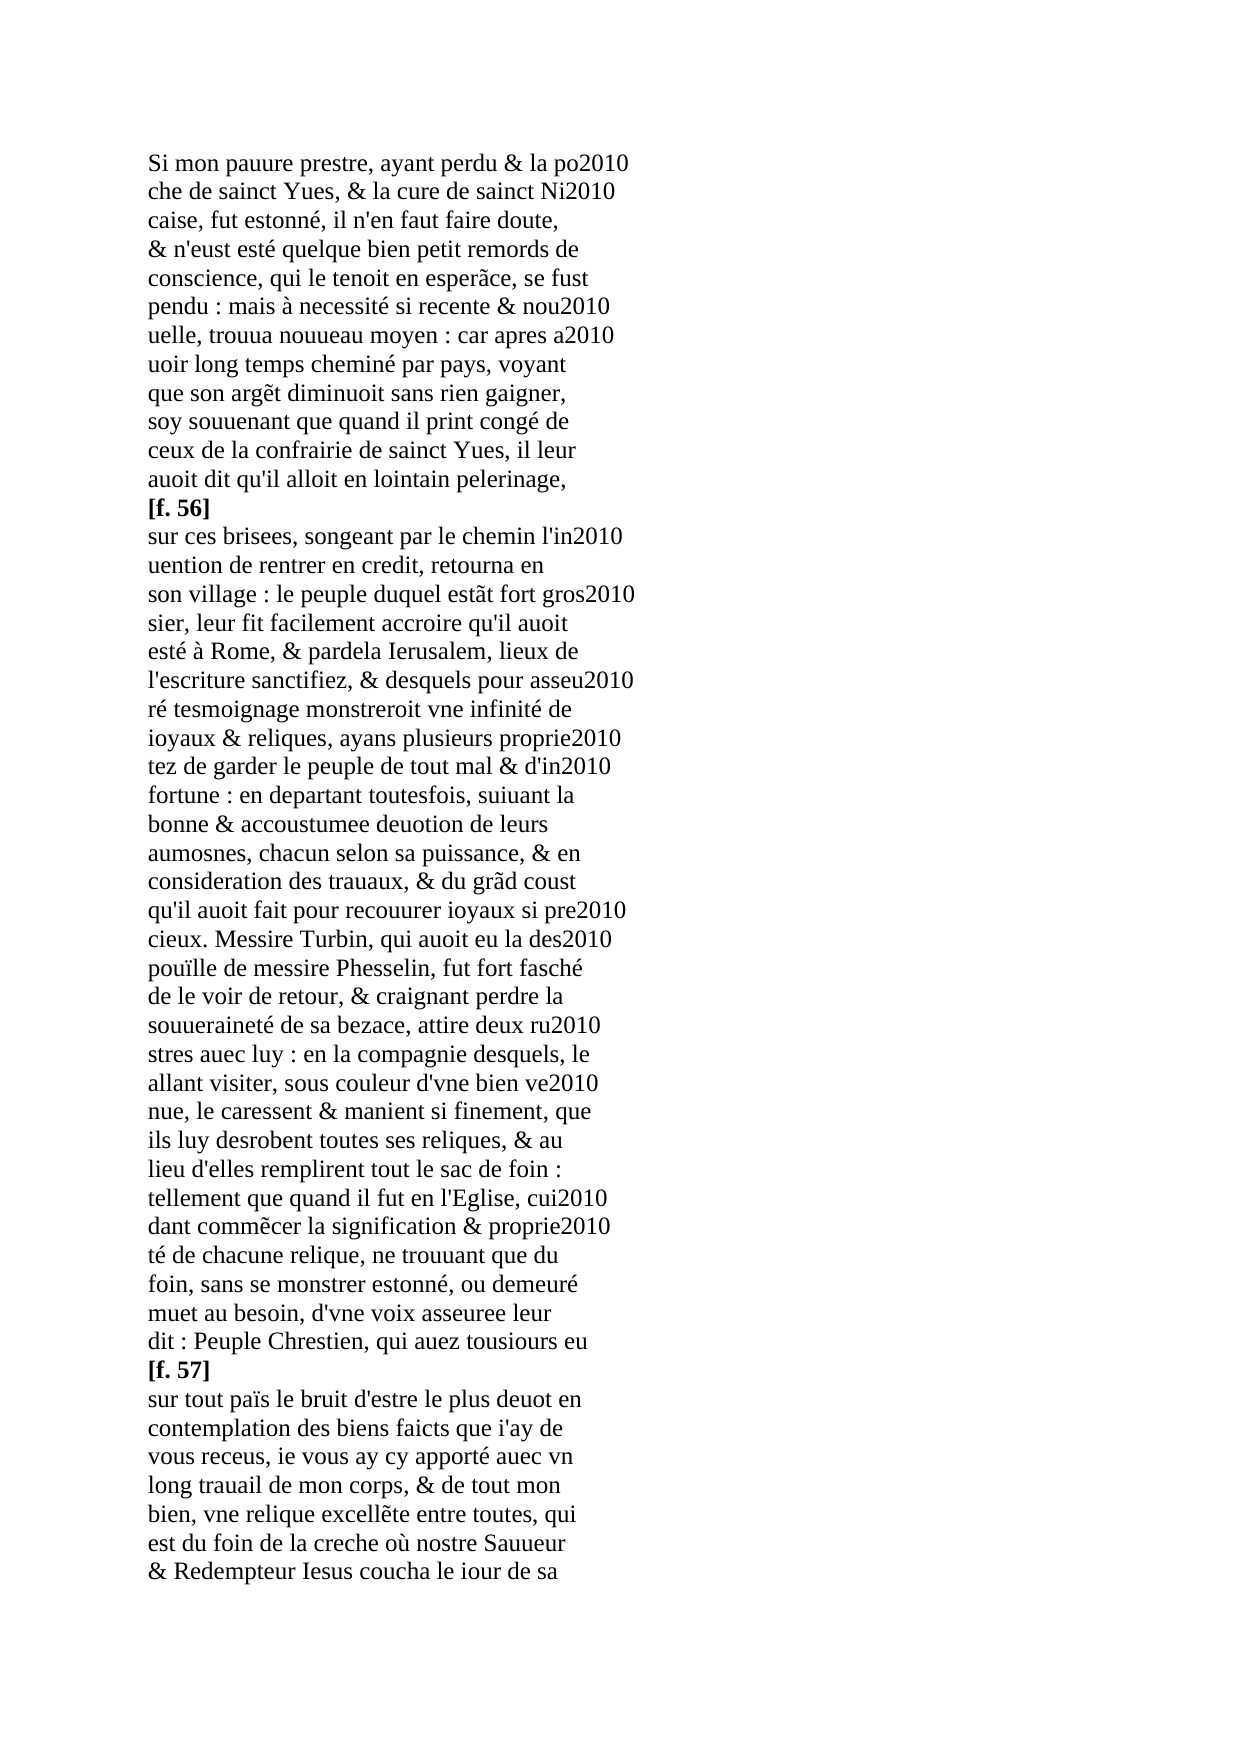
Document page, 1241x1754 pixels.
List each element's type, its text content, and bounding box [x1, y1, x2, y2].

text Si mon pauure prestre, ayant perdu & la po2010 che de sainct Yues, & la cure de sainct Ni2010 caise, fut estonné, il n'en faut faire doute, & n'eust esté quelque bien petit remords de conscience, qui le tenoit en esperãce, se fust pendu : mais à necessité si recente & nou2010 uelle, trouua nouueau moyen : car apres a2010 uoir long temps cheminé par pays, voyant que son argẽt diminuoit sans rien gaigner, soy souuenant que quand il print congé de ceux de la confrairie de sainct Yues, il leur auoit dit qu'il alloit en lointain pelerinage, [f. 56] sur ces brisees, songeant par le chemin l'in2010 uention de rentrer en credit, retourna en son village : le peuple duquel estãt fort gros2010 sier, leur fit facilement accroire qu'il auoit esté à Rome, & pardela Ierusalem, lieux de l'escriture sanctifiez, & desquels pour asseu2010 ré tesmoignage monstreroit vne infinité de ioyaux & reliques, ayans plusieurs proprie2010 tez de garder le peuple de tout mal & d'in2010 fortune : en departant toutesfois, suiuant la bonne & accoustumee deuotion de leurs aumosnes, chacun selon sa puissance, & en consideration des trauaux, & du grãd coust qu'il auoit fait pour recouurer ioyaux si pre2010 cieux. Messire Turbin, qui auoit eu la des2010 pouïlle de messire Phesselin, fut fort fasché de le voir de retour, & craignant perdre la souueraineté de sa bezace, attire deux ru2010 stres auec luy : en la compagnie desquels, le allant visiter, sous couleur d'vne bien ve2010 nue, le caressent & manient si finement, que ils luy desrobent toutes ses reliques, & au lieu d'elles remplirent tout le sac de foin : tellement que quand il fut en l'Eglise, cui2010 dant commẽcer la signification & proprie2010 té de chacune relique, ne trouuant que du foin, sans se monstrer estonné, ou demeuré muet au besoin, d'vne voix asseuree leur dit : Peuple Chrestien, qui auez tousiours eu [f. 57] sur tout païs le bruit d'estre le plus deuot en contemplation des biens faicts que i'ay de vous receus, ie vous ay cy apporté auec vn long trauail de mon corps, & de tout mon bien, vne relique excellẽte entre toutes, qui est du foin de la creche où nostre Sauueur & Redempteur Iesus coucha le iour de sa [148, 148, 1093, 1585]
